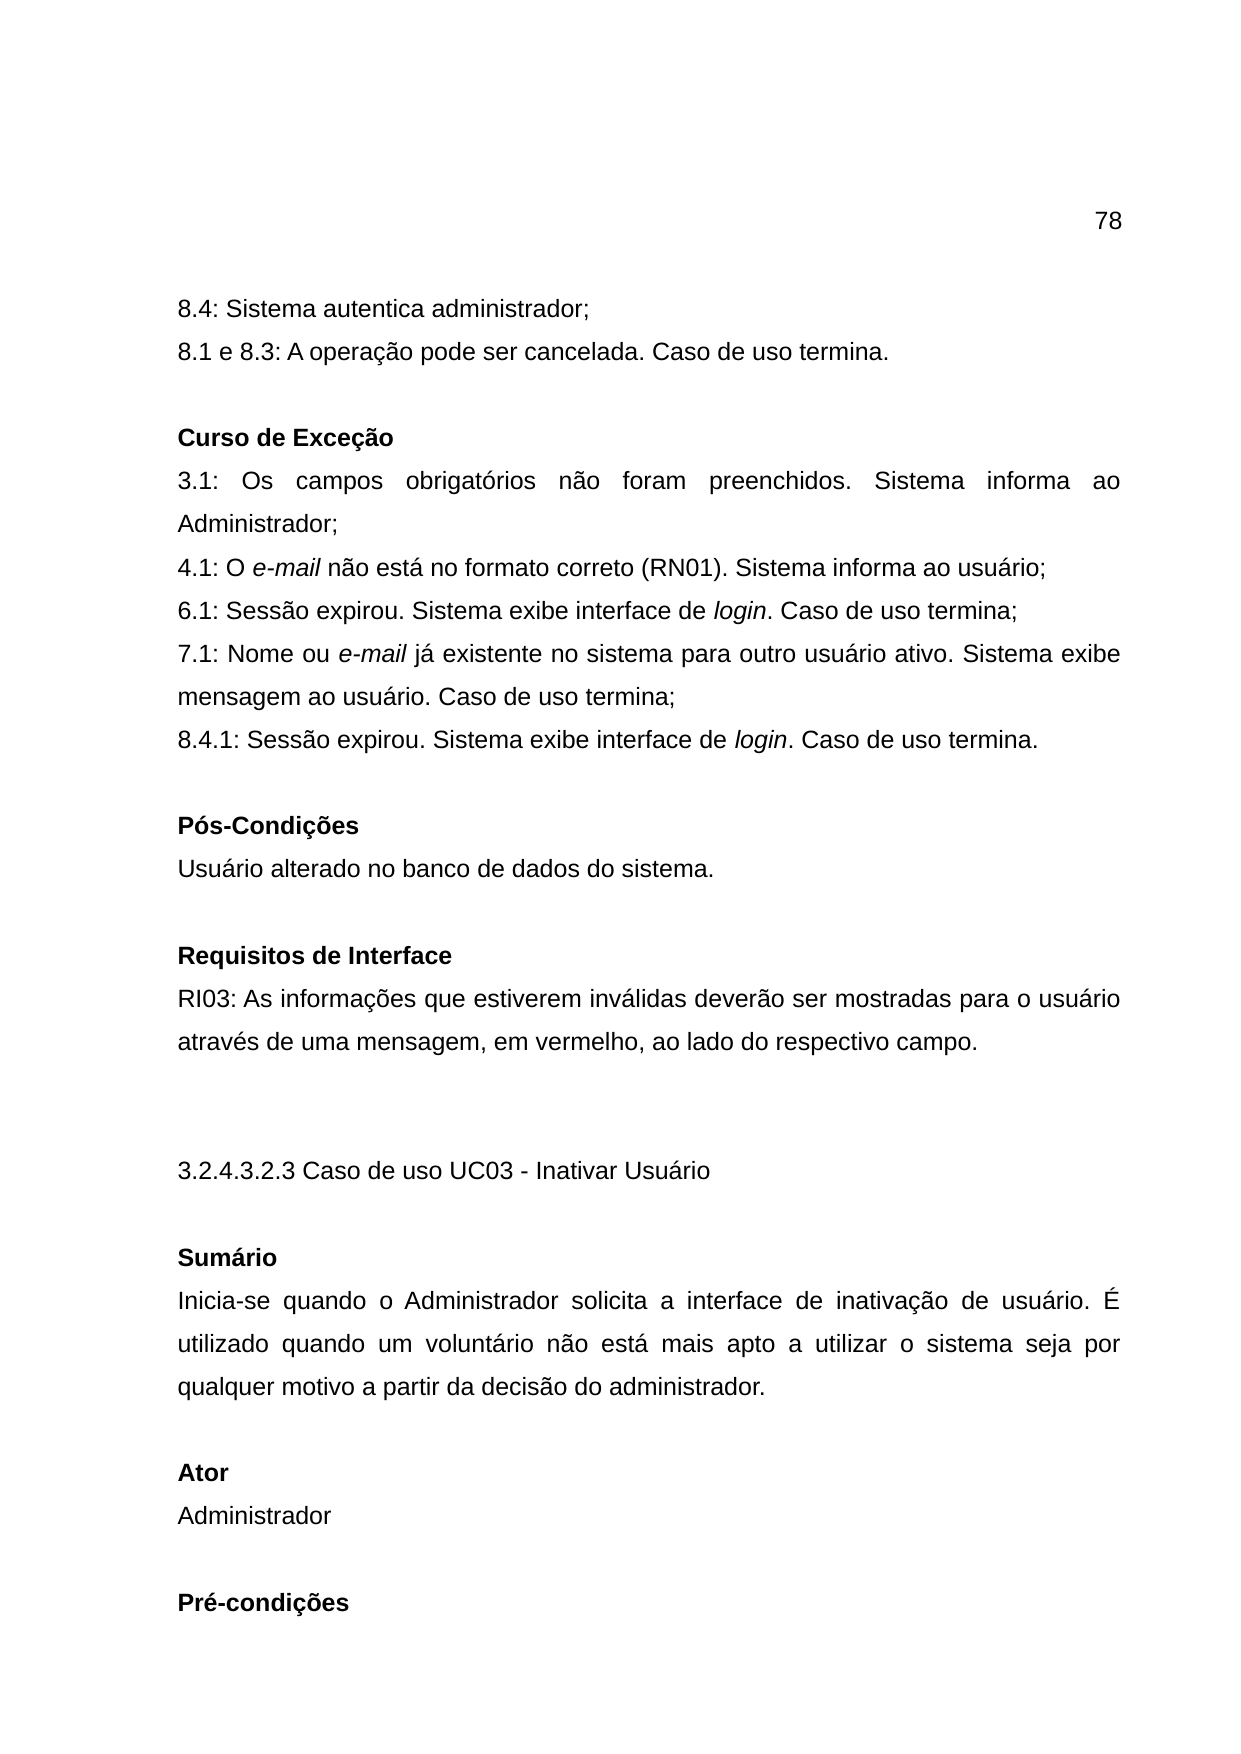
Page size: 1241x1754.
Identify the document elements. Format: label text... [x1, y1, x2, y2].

text 3.1: Os campos obrigatórios não foram preenchidos. Sistema informa ao Administrador; [177, 466, 1122, 538]
text 8.4: Sistema autentica administrador; [177, 294, 1122, 322]
text Usuário alterado no banco de dados do sistema. [177, 854, 1122, 883]
text Curso de Exceção [177, 423, 1122, 452]
text 3.2.4.3.2.3 Caso de uso UC03 - Inativar Usuário [177, 1156, 1122, 1185]
text 8.1 e 8.3: A operação pode ser cancelada. Caso de uso termina. [177, 337, 1122, 366]
text Requisitos de Interface [177, 941, 1122, 969]
text Pós-Condições [177, 811, 1122, 840]
text RI03: As informações que estiverem inválidas deverão ser mostradas para o usuário através de uma mensagem, em vermelho, ao lado do respectivo campo. [177, 984, 1122, 1056]
text 4.1: O e-mail não está no formato correto (RN01). Sistema informa ao usuário; [177, 552, 1122, 581]
text Sumário [177, 1242, 1122, 1271]
text Administrador [177, 1501, 1122, 1530]
text 7.1: Nome ou e-mail já existente no sistema para outro usuário ativo. Sistema exibe mensagem ao usuário. Caso de uso termina; [177, 639, 1122, 711]
text Ator [177, 1458, 1122, 1487]
text 6.1: Sessão expirou. Sistema exibe interface de login. Caso de uso termina; [177, 596, 1122, 624]
text 8.4.1: Sessão expirou. Sistema exibe interface de login. Caso de uso termina. [177, 725, 1122, 754]
text Inicia-se quando o Administrador solicita a interface de inativação de usuário. É utilizado quando um voluntário não está mais apto a utilizar o sistema seja por qualquer motivo a partir da decisão do administrador. [177, 1286, 1122, 1401]
text Pré-condições [177, 1587, 1122, 1616]
